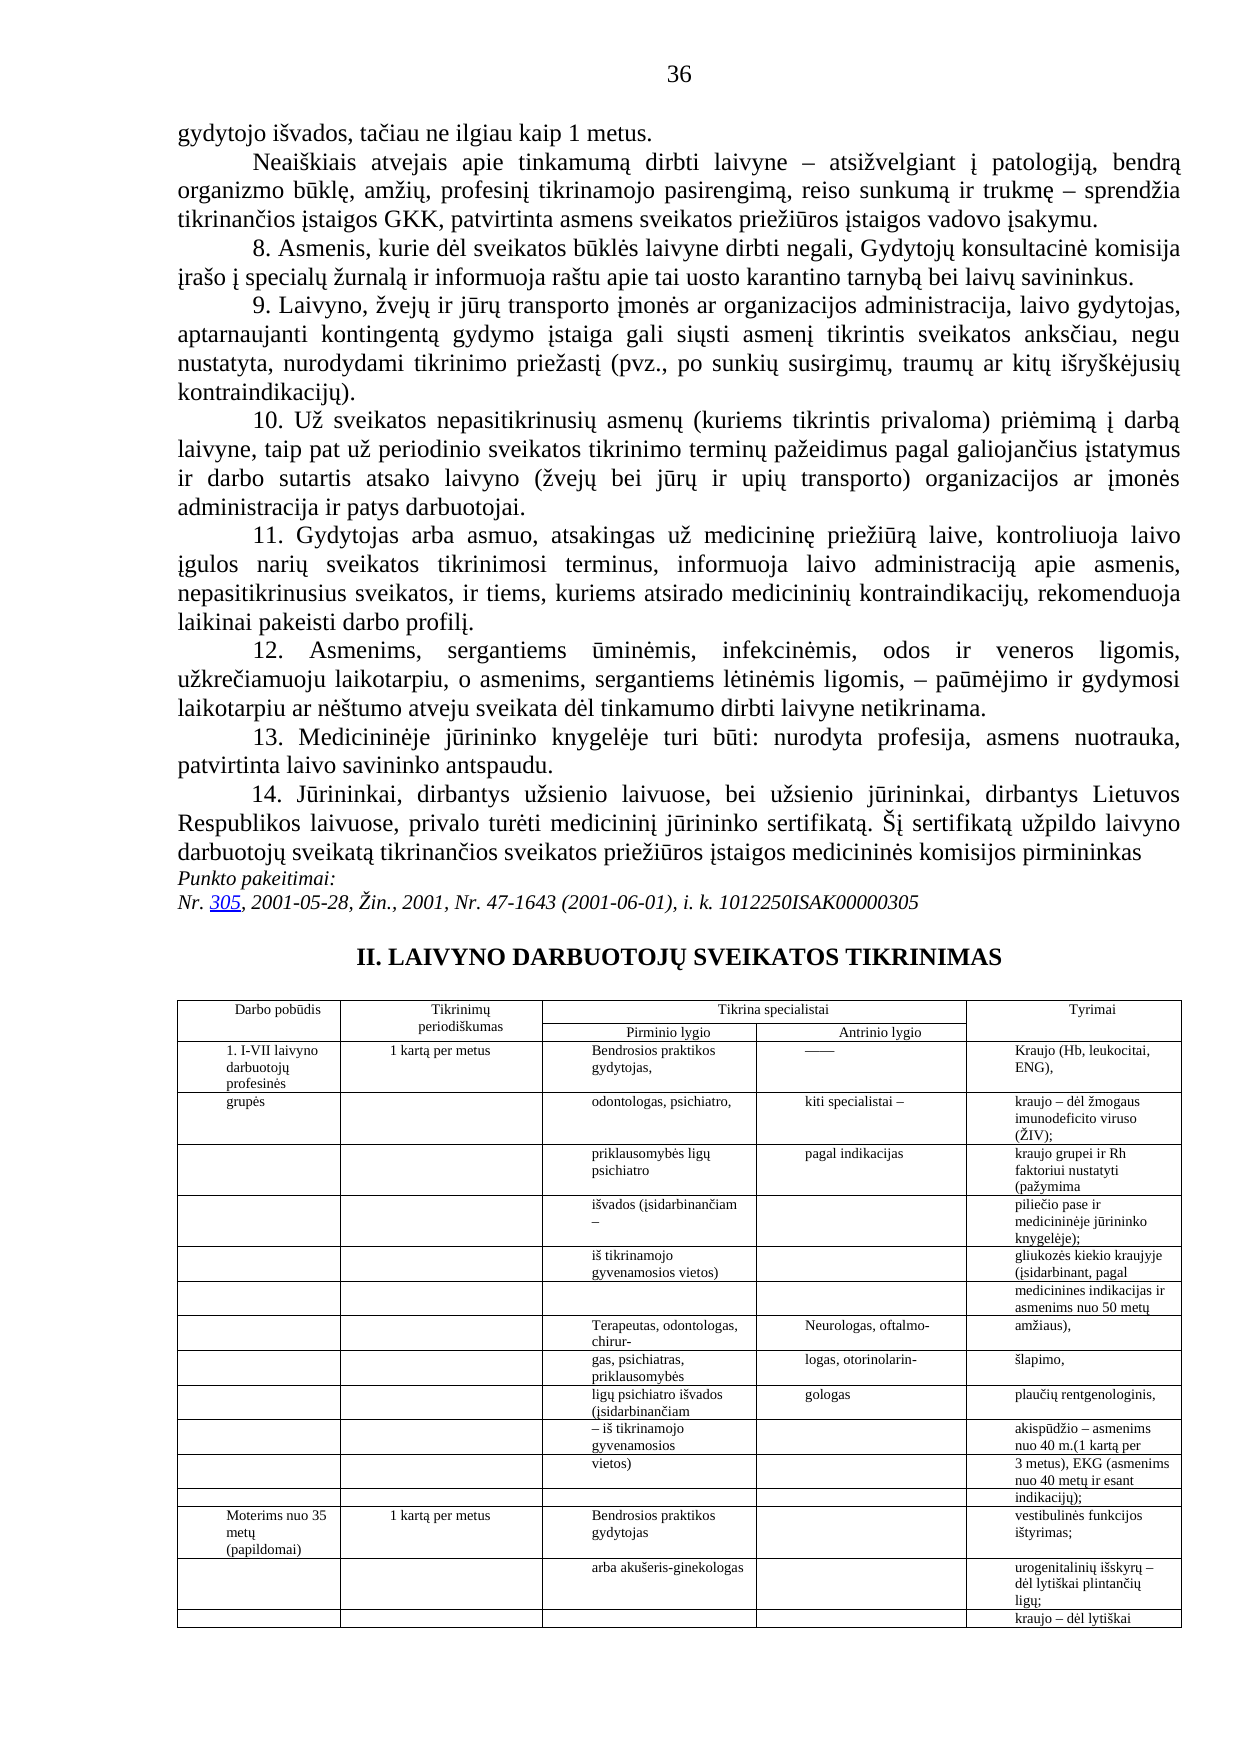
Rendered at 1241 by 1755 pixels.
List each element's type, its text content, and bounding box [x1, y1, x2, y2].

table_cell [341, 1145, 542, 1195]
text Neaiškiais atvejais apie tinkamumą dirbti laivyne – atsižvelgiant į patologiją, bendrą organizmo būklę, amžių, profesinį tikrinamojo pasirengimą, reiso sunkumą ir trukmę – sprendžia tikrinančios įstaigos GKK, patvirtinta asmens sveikatos priežiūros įstaigos vadovo įsakymu. [177, 147, 1181, 233]
text II. LAIVYNO DARBUOTOJŲ SVEIKATOS TIKRINIMAS [177, 942, 1181, 971]
table_cell —— [757, 1042, 966, 1092]
table_cell [178, 1316, 340, 1350]
text gydytojo išvados, tačiau ne ilgiau kaip 1 metus. [177, 118, 1181, 147]
table_cell gologas [757, 1386, 966, 1419]
table_cell Bendrosios praktikos gydytojas, [543, 1042, 756, 1092]
table_cell [341, 1316, 542, 1350]
table_cell [757, 1610, 966, 1627]
table_cell vestibulinės funkcijos ištyrimas; [967, 1507, 1181, 1557]
text 9. Laivyno, žvejų ir jūrų transporto įmonės ar organizacijos administracija, laivo gydytojas, aptarnaujanti kontingentą gydymo įstaiga gali siųsti asmenį tikrintis sveikatos anksčiau, negu nustatyta, nurodydami tikrinimo priežastį (pvz., po sunkių susirgimų, traumų ar kitų išryškėjusių kontraindikacijų). [177, 291, 1181, 406]
table_cell [757, 1196, 966, 1246]
text 11. Gydytojas arba asmuo, atsakingas už medicininę priežiūrą laive, kontroliuoja laivo įgulos narių sveikatos tikrinimosi terminus, informuoja laivo administraciją apie asmenis, nepasitikrinusius sveikatos, ir tiems, kuriems atsirado medicininių kontraindikacijų, rekomenduoja laikinai pakeisti darbo profilį. [177, 521, 1181, 636]
table_cell vietos) [543, 1455, 756, 1488]
table_cell [543, 1610, 756, 1627]
table_cell logas, otorinolarin- [757, 1351, 966, 1384]
table_cell iš tikrinamojo gyvenamosios vietos) [543, 1247, 756, 1281]
table_cell Pirminio lygio [543, 1024, 756, 1041]
table_cell [178, 1282, 340, 1315]
text Punkto pakeitimai: [177, 866, 1181, 890]
table_cell Antrinio lygio [757, 1024, 966, 1041]
table_cell [757, 1507, 966, 1557]
table_cell urogenitalinių išskyrų – dėl lytiškai plintančių ligų; [967, 1559, 1181, 1609]
table_cell Kraujo (Hb, leukocitai, ENG), [967, 1042, 1181, 1092]
table_cell [341, 1559, 542, 1609]
table_cell [341, 1489, 542, 1506]
text 13. Medicininėje jūrininko knygelėje turi būti: nurodyta profesija, asmens nuotrauka, patvirtinta laivo savininko antspaudu. [177, 722, 1181, 779]
table_cell 1 kartą per metus [341, 1507, 542, 1557]
table_cell [341, 1351, 542, 1384]
table_cell indikacijų); [967, 1489, 1181, 1506]
table_cell [341, 1386, 542, 1419]
table_cell [543, 1489, 756, 1506]
table_cell ligų psichiatro išvados (įsidarbinančiam [543, 1386, 756, 1419]
table_cell 3 metus), EKG (asmenims nuo 40 metų ir esant [967, 1455, 1181, 1488]
table_cell [757, 1420, 966, 1454]
table_cell [178, 1489, 340, 1506]
text Nr. 305, 2001-05-28, Žin., 2001, Nr. 47-1643 (2001-06-01), i. k. 1012250ISAK00000305 [177, 890, 1181, 914]
table_cell [341, 1455, 542, 1488]
table_cell [757, 1489, 966, 1506]
table_cell amžiaus), [967, 1316, 1181, 1350]
table_cell kraujo – dėl lytiškai [967, 1610, 1181, 1627]
table_cell [178, 1247, 340, 1281]
table_cell piliečio pase ir medicininėje jūrininko knygelėje); [967, 1196, 1181, 1246]
text 8. Asmenis, kurie dėl sveikatos būklės laivyne dirbti negali, Gydytojų konsultacinė komisija įrašo į specialų žurnalą ir informuoja raštu apie tai uosto karantino tarnybą bei laivų savininkus. [177, 233, 1181, 291]
table_cell [543, 1282, 756, 1315]
table_cell [341, 1610, 542, 1627]
table_cell [178, 1420, 340, 1454]
table_cell arba akušeris-ginekologas [543, 1559, 756, 1609]
table_cell akispūdžio – asmenims nuo 40 m.(1 kartą per [967, 1420, 1181, 1454]
table_cell [757, 1455, 966, 1488]
table_cell Moterims nuo 35 metų (papildomai) [178, 1507, 340, 1557]
table_cell [178, 1145, 340, 1195]
table_cell [341, 1420, 542, 1454]
table_cell kraujo – dėl žmogaus imunodeficito viruso (ŽIV); [967, 1093, 1181, 1143]
table_cell [178, 1386, 340, 1419]
table_cell – iš tikrinamojo gyvenamosios [543, 1420, 756, 1454]
table_cell kiti specialistai – [757, 1093, 966, 1143]
table_cell gliukozės kiekio kraujyje (įsidarbinant, pagal [967, 1247, 1181, 1281]
table_cell [341, 1247, 542, 1281]
table_header Darbo pobūdis [178, 1001, 340, 1041]
table_cell [178, 1610, 340, 1627]
table_cell [757, 1559, 966, 1609]
table_cell [757, 1282, 966, 1315]
table_cell [757, 1247, 966, 1281]
table_cell išvados (įsidarbinančiam – [543, 1196, 756, 1246]
table_cell priklausomybės ligų psichiatro [543, 1145, 756, 1195]
table_cell [178, 1351, 340, 1384]
table_cell medicinines indikacijas ir asmenims nuo 50 metų [967, 1282, 1181, 1315]
text 14. Jūrininkai, dirbantys užsienio laivuose, bei užsienio jūrininkai, dirbantys Lietuvos Respublikos laivuose, privalo turėti medicininį jūrininko sertifikatą. Šį sertifikatą užpildo laivyno darbuotojų sveikatą tikrinančios sveikatos priežiūros įstaigos medicininės komisijos pirmininkas [177, 779, 1181, 866]
text 12. Asmenims, sergantiems ūminėmis, infekcinėmis, odos ir veneros ligomis, užkrečiamuoju laikotarpiu, o asmenims, sergantiems lėtinėmis ligomis, – paūmėjimo ir gydymosi laikotarpiu ar nėštumo atveju sveikata dėl tinkamumo dirbti laivyne netikrinama. [177, 636, 1181, 722]
table_cell plaučių rentgenologinis, [967, 1386, 1181, 1419]
table_cell [341, 1282, 542, 1315]
table_cell 1 kartą per metus [341, 1042, 542, 1092]
table_cell [178, 1559, 340, 1609]
table_cell Terapeutas, odontologas, chirur- [543, 1316, 756, 1350]
table_cell [178, 1455, 340, 1488]
table_cell [341, 1093, 542, 1143]
table_header Tikrinimų periodiškumas [341, 1001, 542, 1041]
table_cell kraujo grupei ir Rh faktoriui nustatyti (pažymima [967, 1145, 1181, 1195]
table_cell pagal indikacijas [757, 1145, 966, 1195]
table_header Tikrina specialistai [543, 1001, 966, 1023]
table_cell 1. I-VII laivyno darbuotojų profesinės [178, 1042, 340, 1092]
table_cell Neurologas, oftalmo- [757, 1316, 966, 1350]
table_cell šlapimo, [967, 1351, 1181, 1384]
table_cell grupės [178, 1093, 340, 1143]
table_cell [178, 1196, 340, 1246]
table_cell gas, psichiatras, priklausomybės [543, 1351, 756, 1384]
text 10. Už sveikatos nepasitikrinusių asmenų (kuriems tikrintis privaloma) priėmimą į darbą laivyne, taip pat už periodinio sveikatos tikrinimo terminų pažeidimus pagal galiojančius įstatymus ir darbo sutartis atsako laivyno (žvejų bei jūrų ir upių transporto) organizacijos ar įmonės administracija ir patys darbuotojai. [177, 406, 1181, 521]
table_cell odontologas, psichiatro, [543, 1093, 756, 1143]
table_cell [341, 1196, 542, 1246]
table_cell Bendrosios praktikos gydytojas [543, 1507, 756, 1557]
table_header Tyrimai [967, 1001, 1181, 1041]
